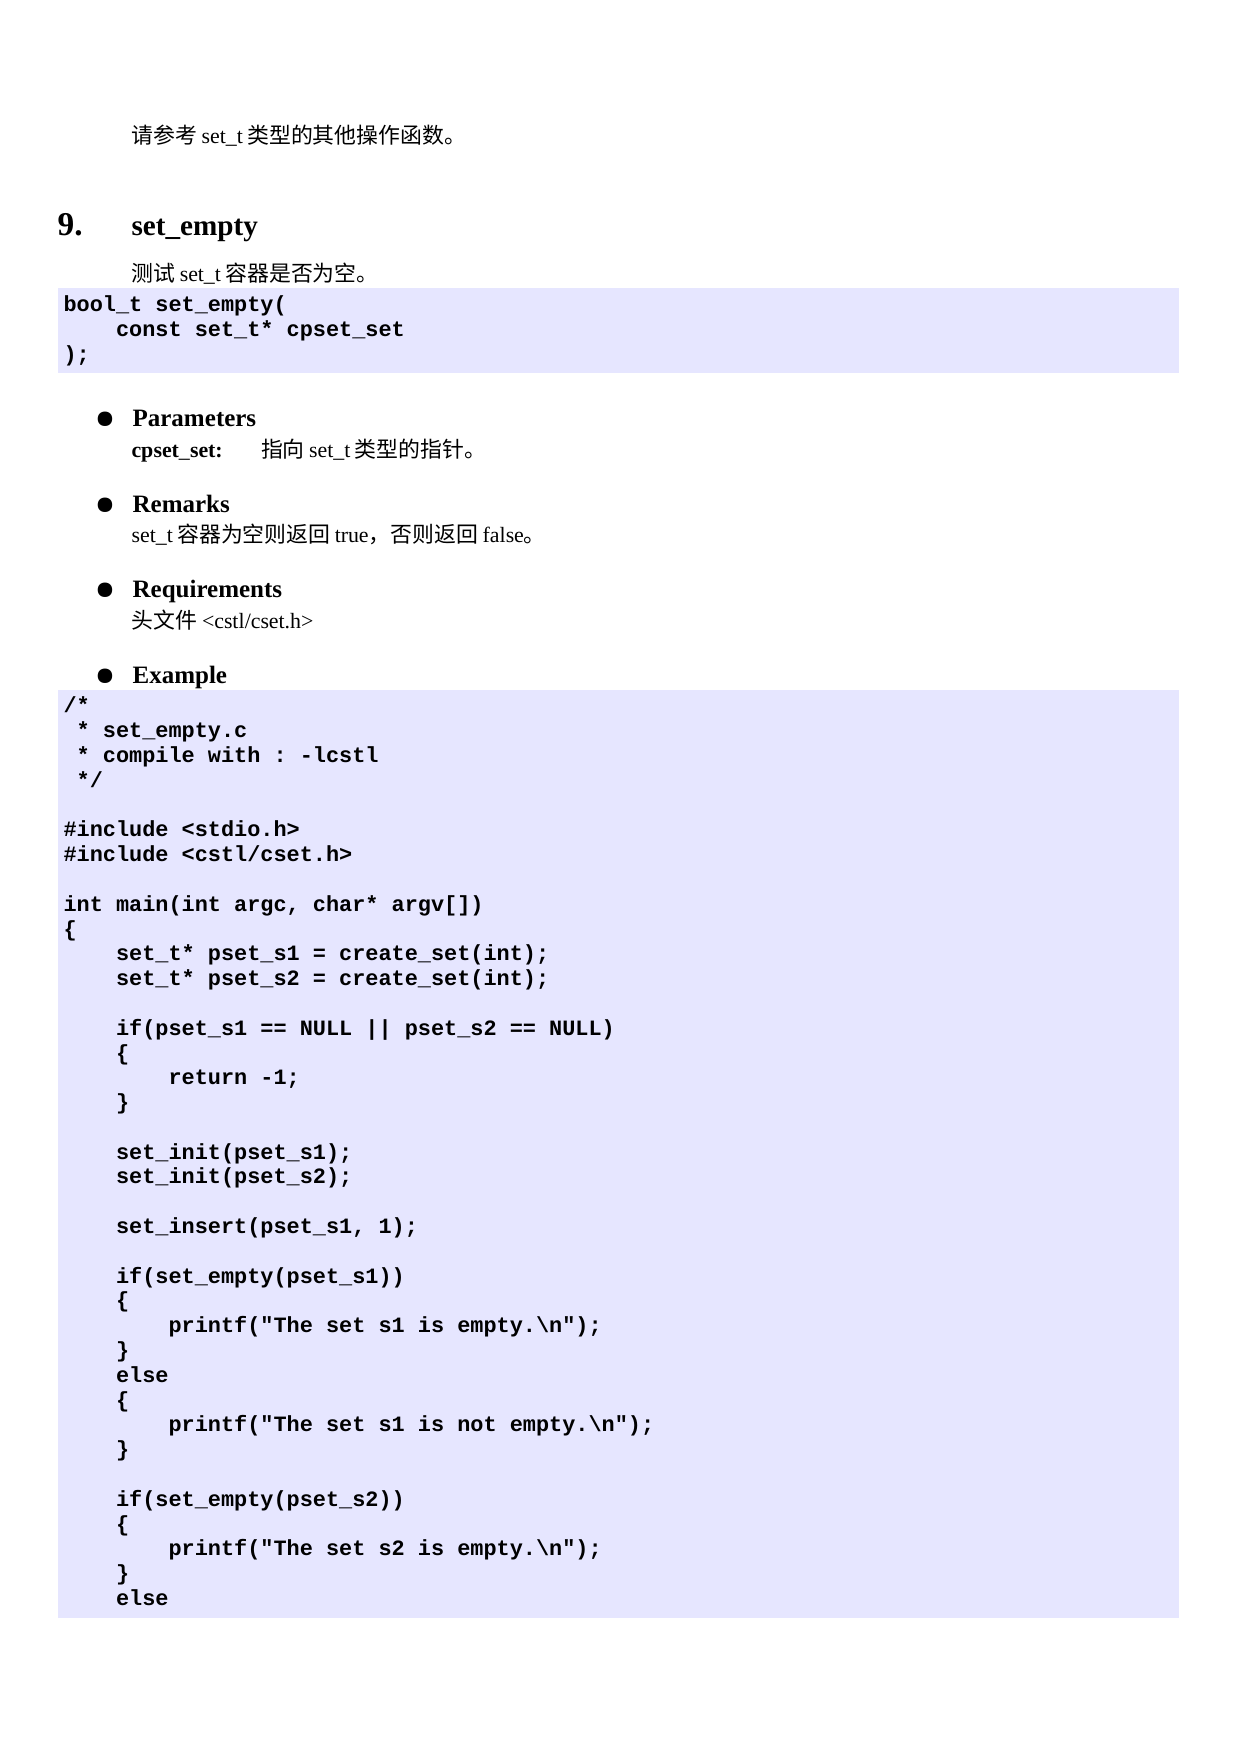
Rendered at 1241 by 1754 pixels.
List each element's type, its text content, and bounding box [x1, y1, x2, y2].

text 请参考set_t类型的其他操作函数。 [57, 118, 1179, 150]
text cpset_set: 指向set_t类型的指针。 [57, 432, 1179, 463]
text set_t容器为空则返回true，否则返回false。 [57, 517, 1179, 549]
subtitle set_empty [57, 205, 1179, 243]
table_header /* * set_empty.c * compile with : -lcstl */ #include <stdio.h> #include <cstl/cset.h> int main(int argc, char* argv[]) { set_t* pset_s1 = create_set(int); set_t* pset_s2 = create_set(int); if(pset_s1 == NULL || pset_s2 == NULL) { return -1; } set_init(pset_s1); set_init(pset_s2); set_insert(pset_s1, 1); if(set_empty(pset_s1)) { printf("The set s1 is empty.\n"); } else { printf("The set s1 is not empty.\n"); } if(set_empty(pset_s2)) { printf("The set s2 is empty.\n"); } else [58, 690, 1179, 1618]
table_header bool_t set_empty( const set_t* cpset_set ); [58, 288, 1179, 373]
text 头文件 <cstl/cset.h> [57, 603, 1179, 635]
list Remarks [95, 489, 1179, 517]
text 测试set_t容器是否为空。 [57, 256, 1179, 287]
list Example [95, 660, 1179, 689]
list Requirements [95, 574, 1179, 603]
list Parameters [95, 403, 1179, 432]
